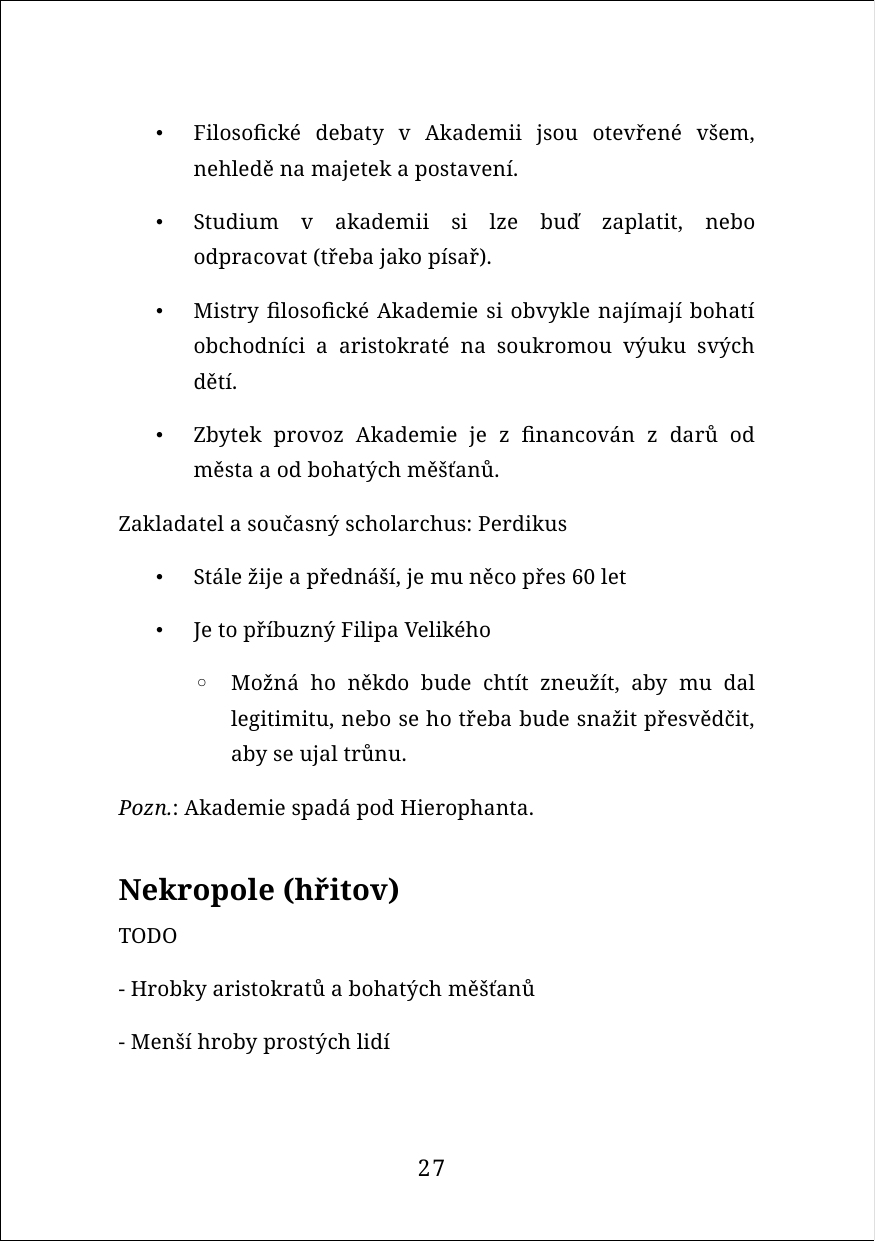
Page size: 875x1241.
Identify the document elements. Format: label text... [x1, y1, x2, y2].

list Studium v akademii si lze buď zaplatit, nebo odpracovat (třeba jako písař). [156, 207, 756, 271]
text Zakladatel a současný scholarchus: Perdikus [118, 509, 756, 537]
list Stále žije a přednáší, je mu něco přes 60 let [156, 562, 756, 590]
subtitle Nekropole (hřitov) [118, 869, 756, 909]
list Filosofické debaty v Akademii jsou otevřené všem, nehledě na majetek a postavení. [156, 118, 756, 182]
list Možná ho někdo bude chtít zneužít, aby mu dal legitimitu, nebo se ho třeba bude snažit přesvědčit, aby se ujal trůnu. [193, 668, 756, 768]
text TODO [118, 921, 756, 949]
list Zbytek provoz Akademie je z financován z darů od města a od bohatých měšťanů. [156, 420, 756, 484]
text - Menší hroby prostých lidí [118, 1027, 756, 1056]
text - Hrobky aristokratů a bohatých měšťanů [118, 974, 756, 1003]
list Mistry filosofické Akademie si obvykle najímají bohatí obchodníci a aristokraté na soukromou výuku svých dětí. [156, 296, 756, 395]
text Pozn.: Akademie spadá pod Hierophanta. [118, 793, 756, 821]
list Je to příbuzný Filipa Velikého [156, 615, 756, 644]
